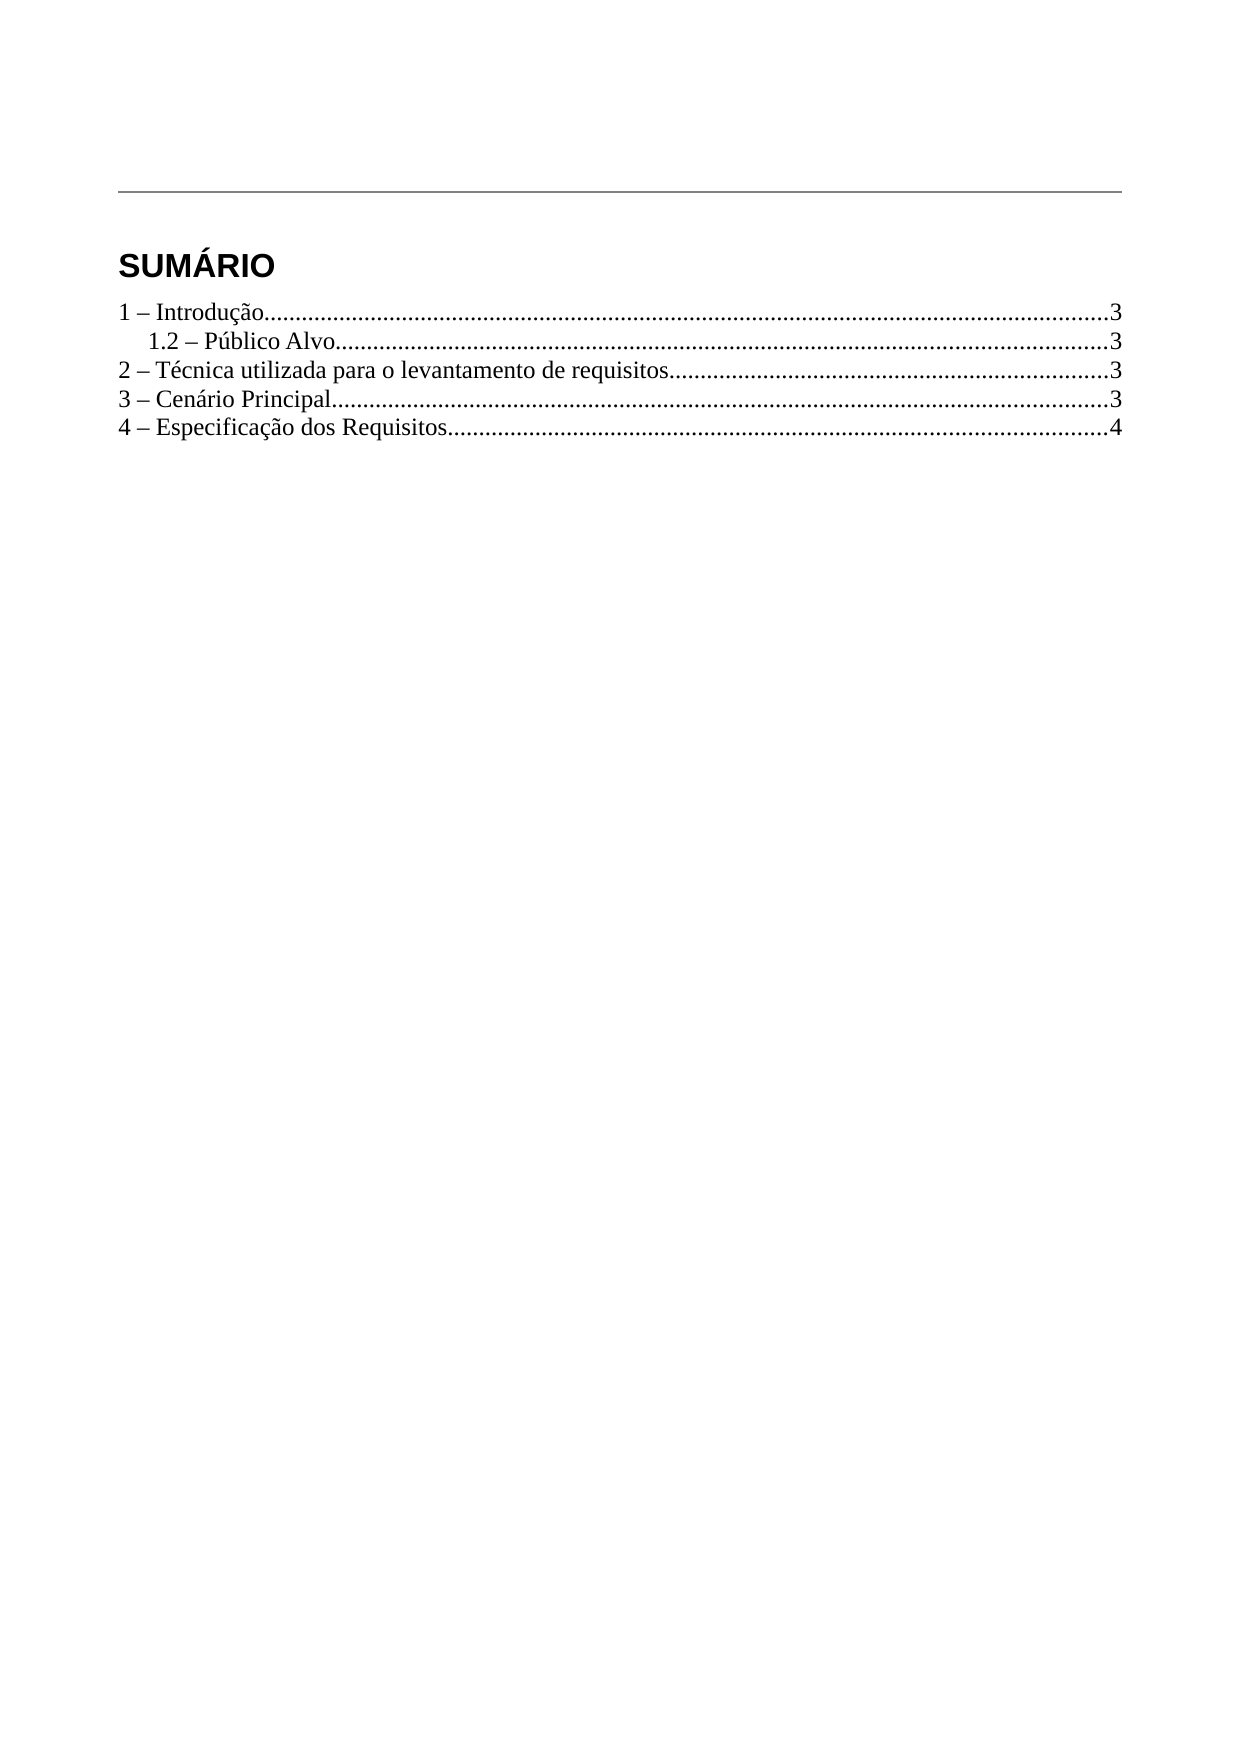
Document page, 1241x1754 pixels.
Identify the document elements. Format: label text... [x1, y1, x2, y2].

text 2 – Técnica utilizada para o levantamento de requisitos 3 [118, 355, 1122, 384]
text 1.2 – Público Alvo 3 [148, 326, 1122, 355]
text 3 – Cenário Principal 3 [118, 384, 1122, 412]
subtitle SUMÁRIO [118, 246, 1122, 285]
text 1 – Introdução 3 [118, 297, 1122, 326]
text 4 – Especificação dos Requisitos 4 [118, 412, 1122, 441]
